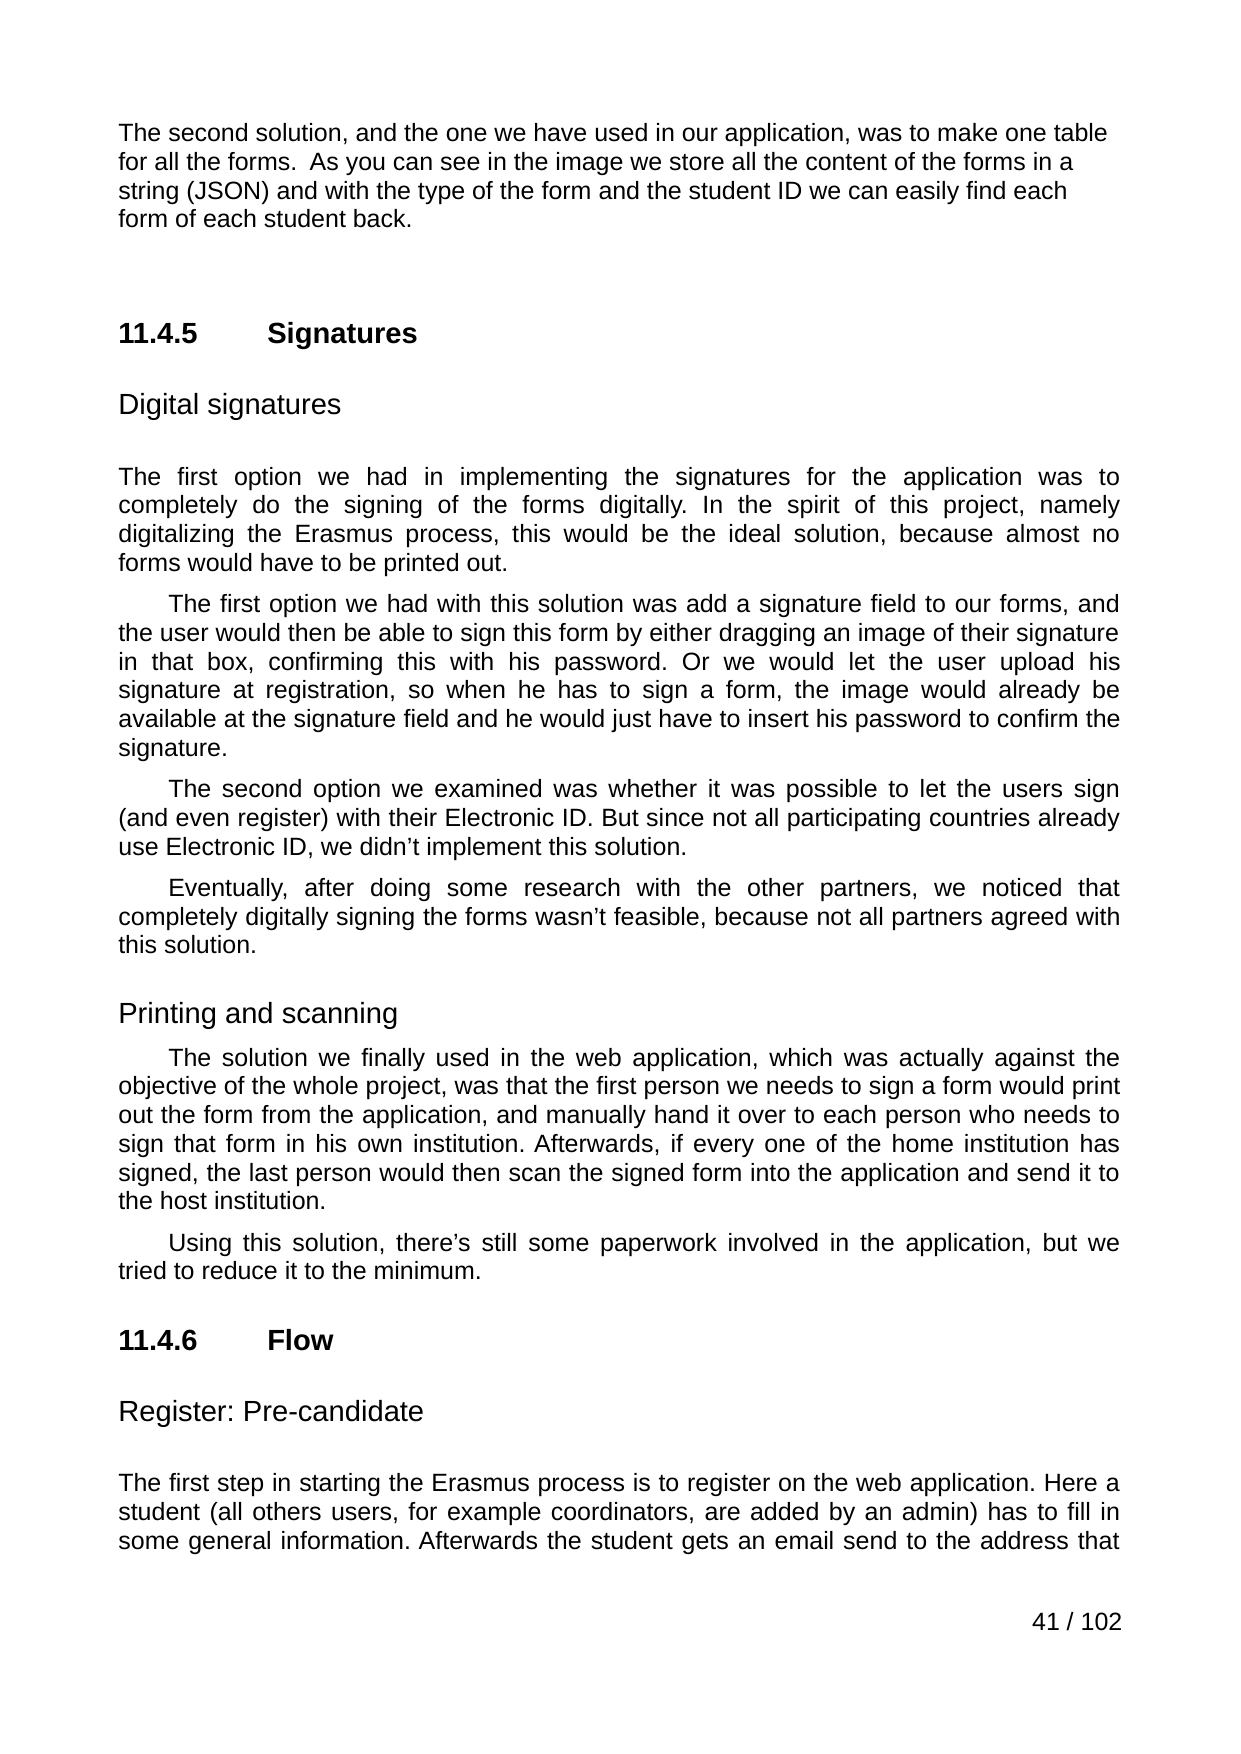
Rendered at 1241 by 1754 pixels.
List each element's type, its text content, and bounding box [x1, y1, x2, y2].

text The second solution, and the one we have used in our application, was to make one table for all the forms. As you can see in the image we store all the content of the forms in a string (JSON) and with the type of the form and the student ID we can easily find each form of each student back. [118, 118, 1122, 233]
text Using this solution, there’s still some paperwork involved in the application, but we tried to reduce it to the minimum. [118, 1227, 1122, 1285]
text The second option we examined was whether it was possible to let the users sign (and even register) with their Electronic ID. But since not all participating countries already use Electronic ID, we didn’t implement this solution. [118, 774, 1122, 860]
text The solution we finally used in the web application, which was actually against the objective of the whole project, was that the first person we needs to sign a form would print out the form from the application, and manually hand it over to each person who needs to sign that form in his own institution. Afterwards, if every one of the home institution has signed, the last person would then scan the signed form into the application and send it to the host institution. [118, 1042, 1122, 1215]
text The first step in starting the Erasmus process is to register on the web application. Here a student (all others users, for example coordinators, are added by an admin) has to fill in some general information. Afterwards the student gets an email send to the address that [118, 1439, 1122, 1554]
subtitle Flow [118, 1322, 1122, 1356]
subtitle Digital signatures [118, 387, 1122, 420]
text Eventually, after doing some research with the other partners, we noticed that completely digitally signing the forms wasn’t feasible, because not all partners agreed with this solution. [118, 873, 1122, 959]
text The first option we had with this solution was add a signature field to our forms, and the user would then be able to sign this form by either dragging an image of their signature in that box, confirming this with his password. Or we would let the user upload his signature at registration, so when he has to sign a form, the image would already be available at the signature field and he would just have to insert his password to confirm the signature. [118, 589, 1122, 761]
subtitle Signatures [118, 316, 1122, 349]
subtitle Printing and scanning [118, 996, 1122, 1030]
text The first option we had in implementing the signatures for the application was to completely do the signing of the forms digitally. In the spirit of this project, namely digitalizing the Erasmus process, this would be the ideal solution, because almost no forms would have to be printed out. [118, 433, 1122, 576]
subtitle Register: Pre-candidate [118, 1393, 1122, 1427]
